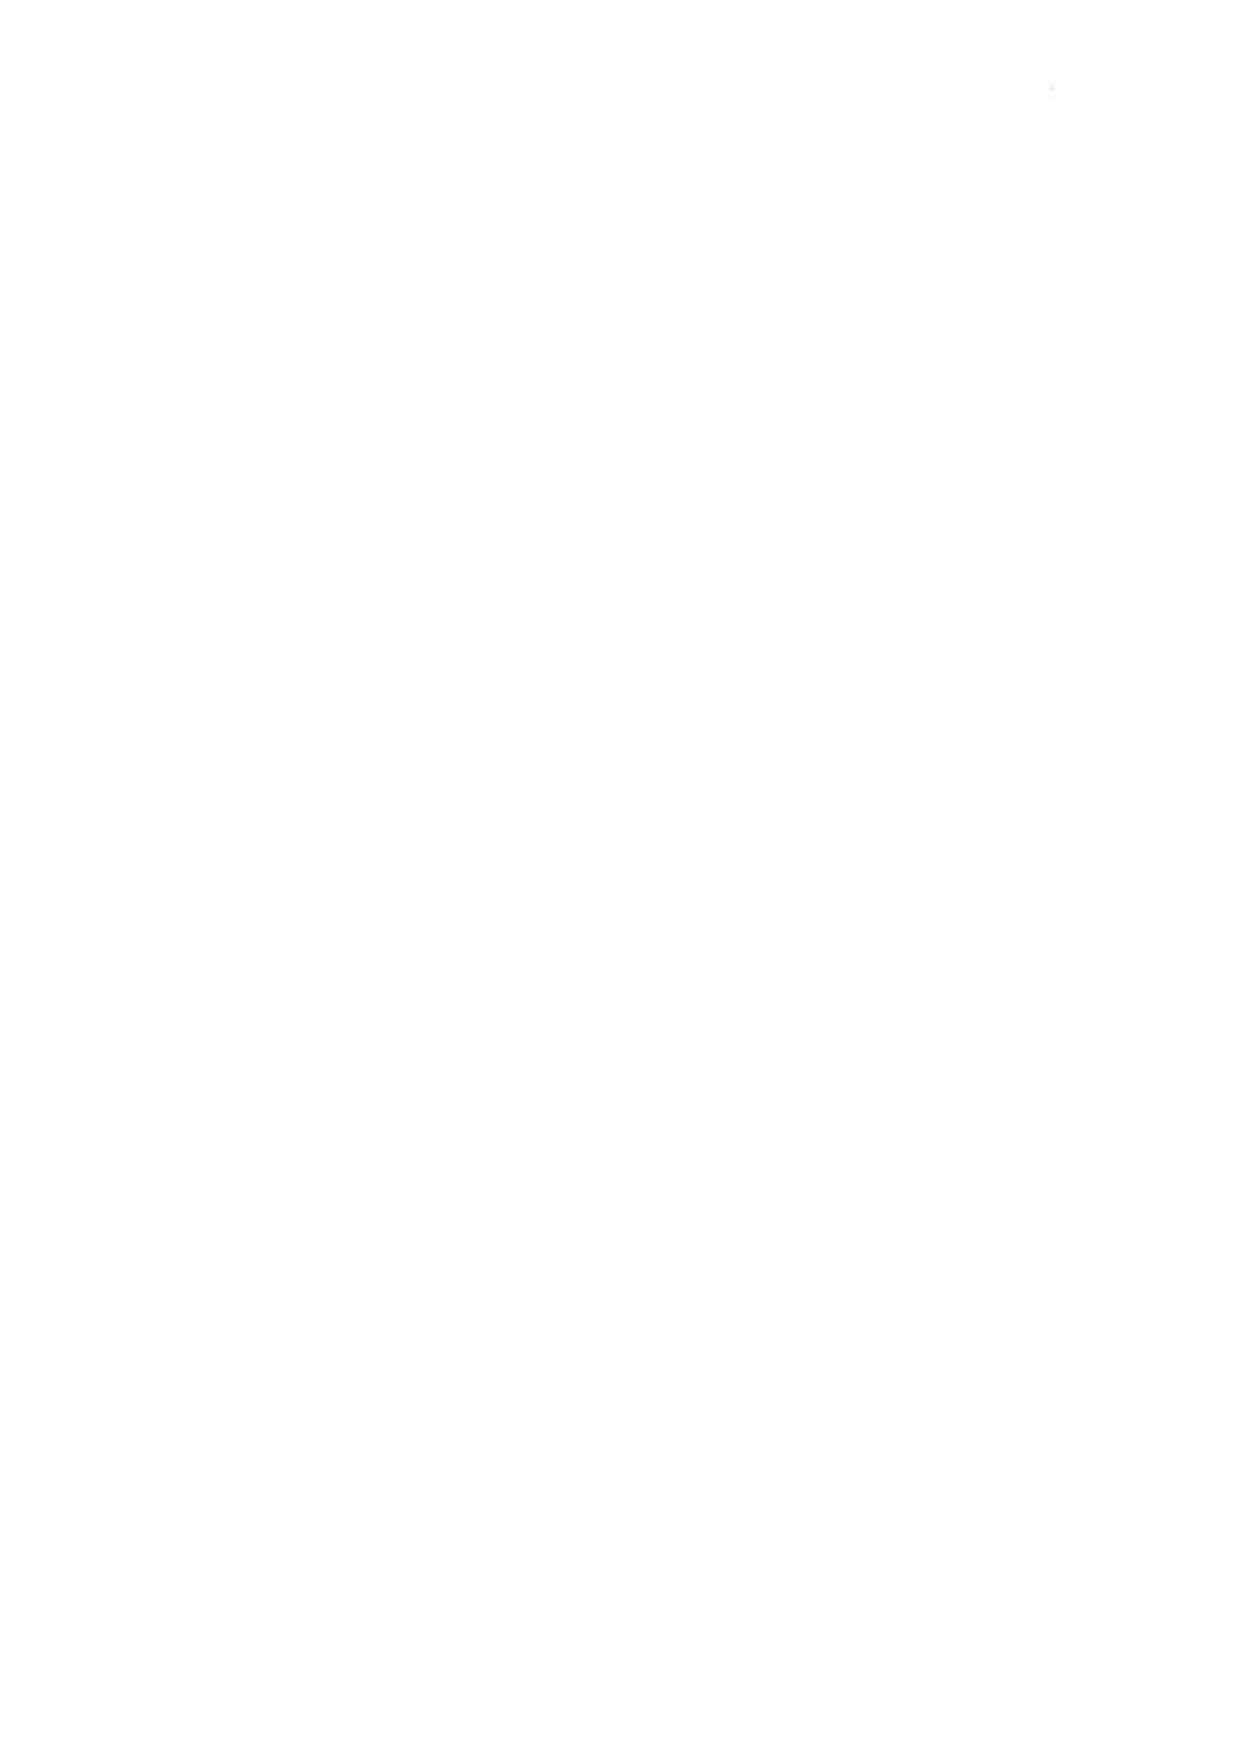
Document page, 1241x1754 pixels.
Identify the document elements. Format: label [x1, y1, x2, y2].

picture [1050, 81, 1060, 98]
